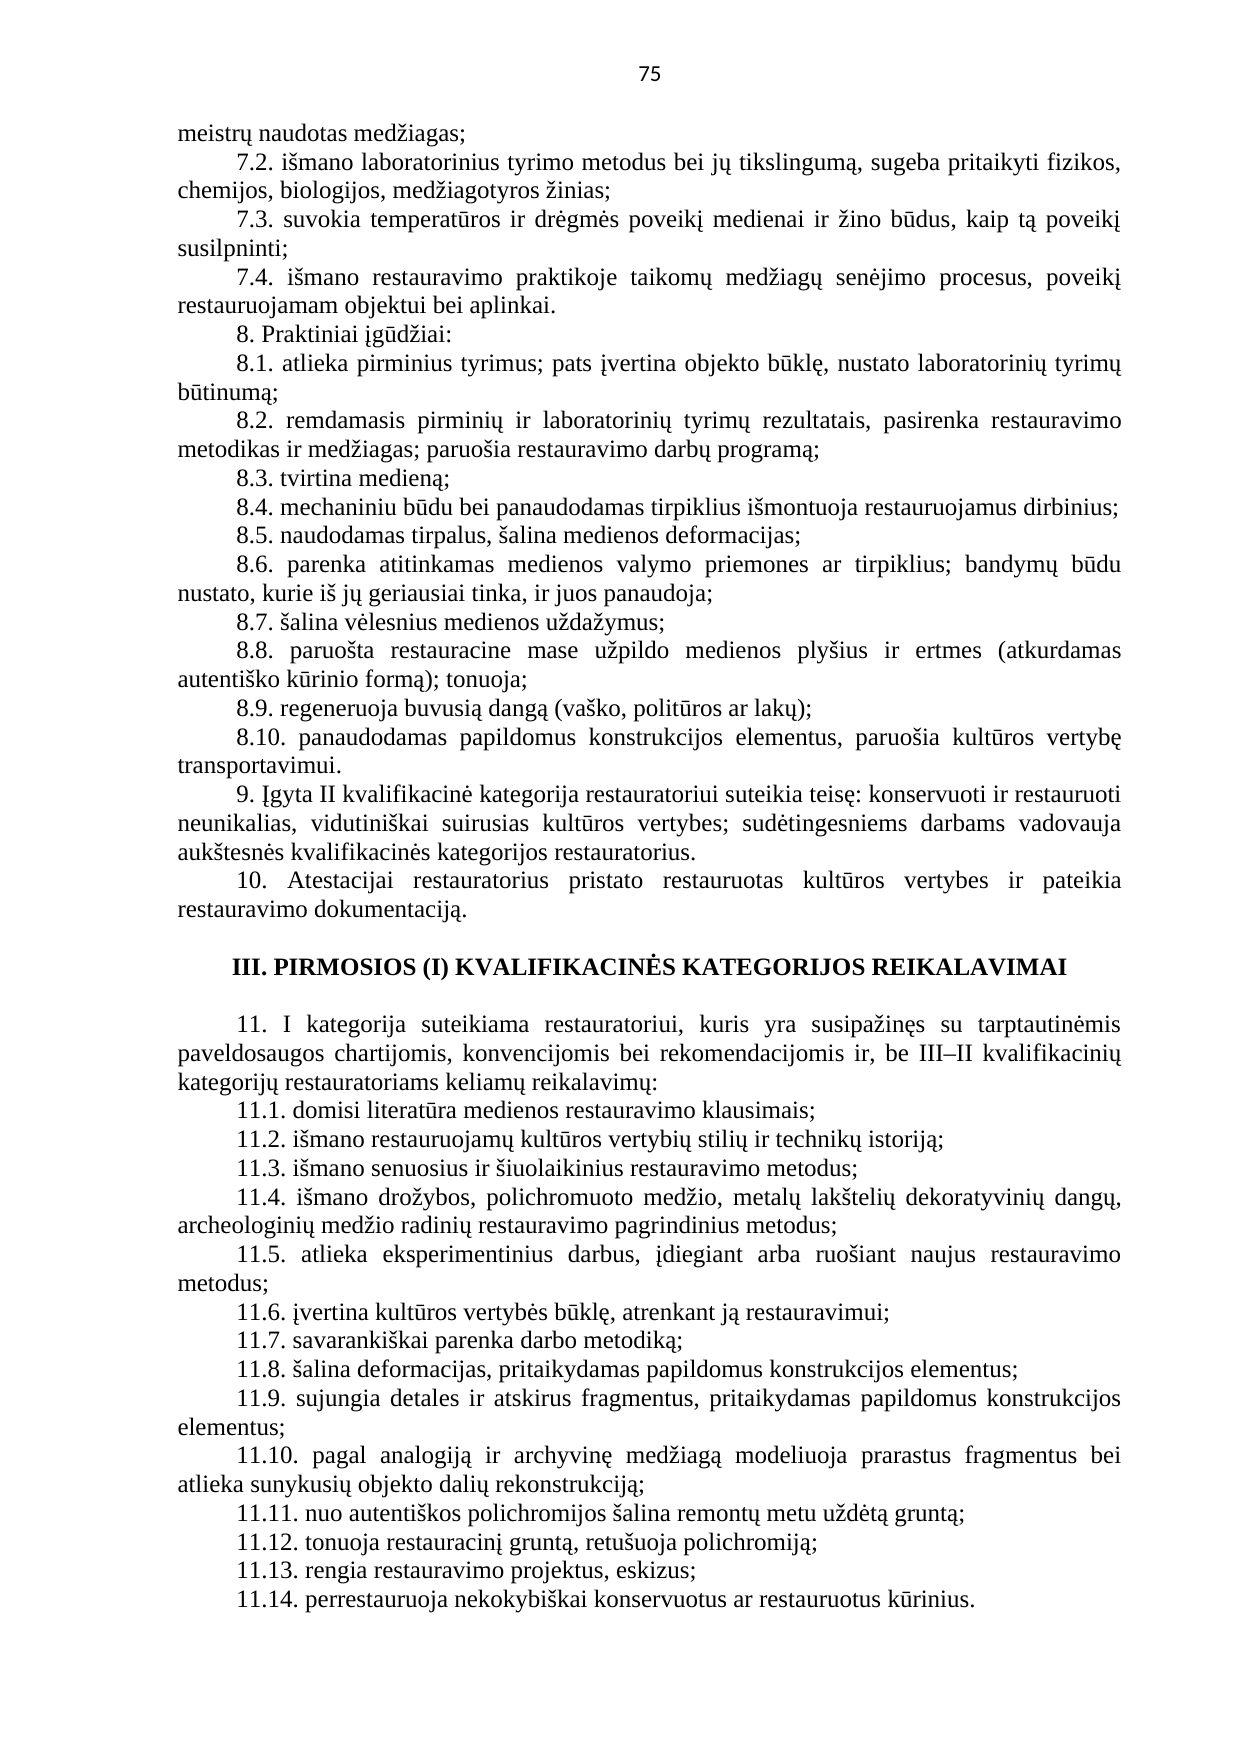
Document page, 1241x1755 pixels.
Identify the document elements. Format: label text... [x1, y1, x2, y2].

text 11.5. atlieka eksperimentinius darbus, įdiegiant arba ruošiant naujus restauravimo metodus; [177, 1239, 1122, 1297]
text 8.6. parenka atitinkamas medienos valymo priemones ar tirpiklius; bandymų būdu nustato, kurie iš jų geriausiai tinka, ir juos panaudoja; [177, 549, 1122, 607]
text meistrų naudotas medžiagas; [177, 118, 1122, 147]
text 9. Įgyta II kvalifikacinė kategorija restauratoriui suteikia teisę: konservuoti ir restauruoti neunikalias, vidutiniškai suirusias kultūros vertybes; sudėtingesniems darbams vadovauja aukštesnės kvalifikacinės kategorijos restauratorius. [177, 779, 1122, 866]
text 8.2. remdamasis pirminių ir laboratorinių tyrimų rezultatais, pasirenka restauravimo metodikas ir medžiagas; paruošia restauravimo darbų programą; [177, 406, 1122, 463]
text 8.5. naudodamas tirpalus, šalina medienos deformacijas; [177, 521, 1122, 549]
text 8.8. paruošta restauracine mase užpildo medienos plyšius ir ertmes (atkurdamas autentiško kūrinio formą); tonuoja; [177, 636, 1122, 693]
text 8.3. tvirtina medieną; [177, 463, 1122, 492]
text 11.14. perrestauruoja nekokybiškai konservuotus ar restauruotus kūrinius. [177, 1584, 1122, 1613]
text 11.8. šalina deformacijas, pritaikydamas papildomus konstrukcijos elementus; [177, 1354, 1122, 1383]
text 11.3. išmano senuosius ir šiuolaikinius restauravimo metodus; [177, 1153, 1122, 1182]
text III. PIRMOSIOS (I) KVALIFIKACINĖS KATEGORIJOS REIKALAVIMAI [177, 952, 1122, 981]
text 11.1. domisi literatūra medienos restauravimo klausimais; [177, 1096, 1122, 1124]
text 11.6. įvertina kultūros vertybės būklę, atrenkant ją restauravimui; [177, 1297, 1122, 1326]
text 7.2. išmano laboratorinius tyrimo metodus bei jų tikslingumą, sugeba pritaikyti fizikos, chemijos, biologijos, medžiagotyros žinias; [177, 147, 1122, 204]
text 11.7. savarankiškai parenka darbo metodiką; [177, 1326, 1122, 1354]
text 8. Praktiniai įgūdžiai: [177, 319, 1122, 348]
text 11.9. sujungia detales ir atskirus fragmentus, pritaikydamas papildomus konstrukcijos elementus; [177, 1383, 1122, 1441]
text 7.4. išmano restauravimo praktikoje taikomų medžiagų senėjimo procesus, poveikį restauruojamam objektui bei aplinkai. [177, 262, 1122, 319]
text 8.9. regeneruoja buvusią dangą (vaško, politūros ar lakų); [177, 693, 1122, 722]
text 8.1. atlieka pirminius tyrimus; pats įvertina objekto būklę, nustato laboratorinių tyrimų būtinumą; [177, 348, 1122, 406]
text 8.10. panaudodamas papildomus konstrukcijos elementus, paruošia kultūros vertybę transportavimui. [177, 722, 1122, 779]
text 8.7. šalina vėlesnius medienos uždažymus; [177, 607, 1122, 636]
text 11. I kategorija suteikiama restauratoriui, kuris yra susipažinęs su tarptautinėmis paveldosaugos chartijomis, konvencijomis bei rekomendacijomis ir, be III–II kvalifikacinių kategorijų restauratoriams keliamų reikalavimų: [177, 1009, 1122, 1096]
text 10. Atestacijai restauratorius pristato restauruotas kultūros vertybes ir pateikia restauravimo dokumentaciją. [177, 866, 1122, 923]
text 8.4. mechaniniu būdu bei panaudodamas tirpiklius išmontuoja restauruojamus dirbinius; [177, 492, 1122, 521]
text 11.12. tonuoja restauracinį gruntą, retušuoja polichromiją; [177, 1527, 1122, 1556]
text 11.13. rengia restauravimo projektus, eskizus; [177, 1556, 1122, 1584]
text 11.11. nuo autentiškos polichromijos šalina remontų metu uždėtą gruntą; [177, 1498, 1122, 1527]
text 11.2. išmano restauruojamų kultūros vertybių stilių ir technikų istoriją; [177, 1124, 1122, 1153]
text 11.4. išmano drožybos, polichromuoto medžio, metalų lakštelių dekoratyvinių dangų, archeologinių medžio radinių restauravimo pagrindinius metodus; [177, 1182, 1122, 1239]
text 7.3. suvokia temperatūros ir drėgmės poveikį medienai ir žino būdus, kaip tą poveikį susilpninti; [177, 204, 1122, 262]
text 11.10. pagal analogiją ir archyvinę medžiagą modeliuoja prarastus fragmentus bei atlieka sunykusių objekto dalių rekonstrukciją; [177, 1441, 1122, 1498]
